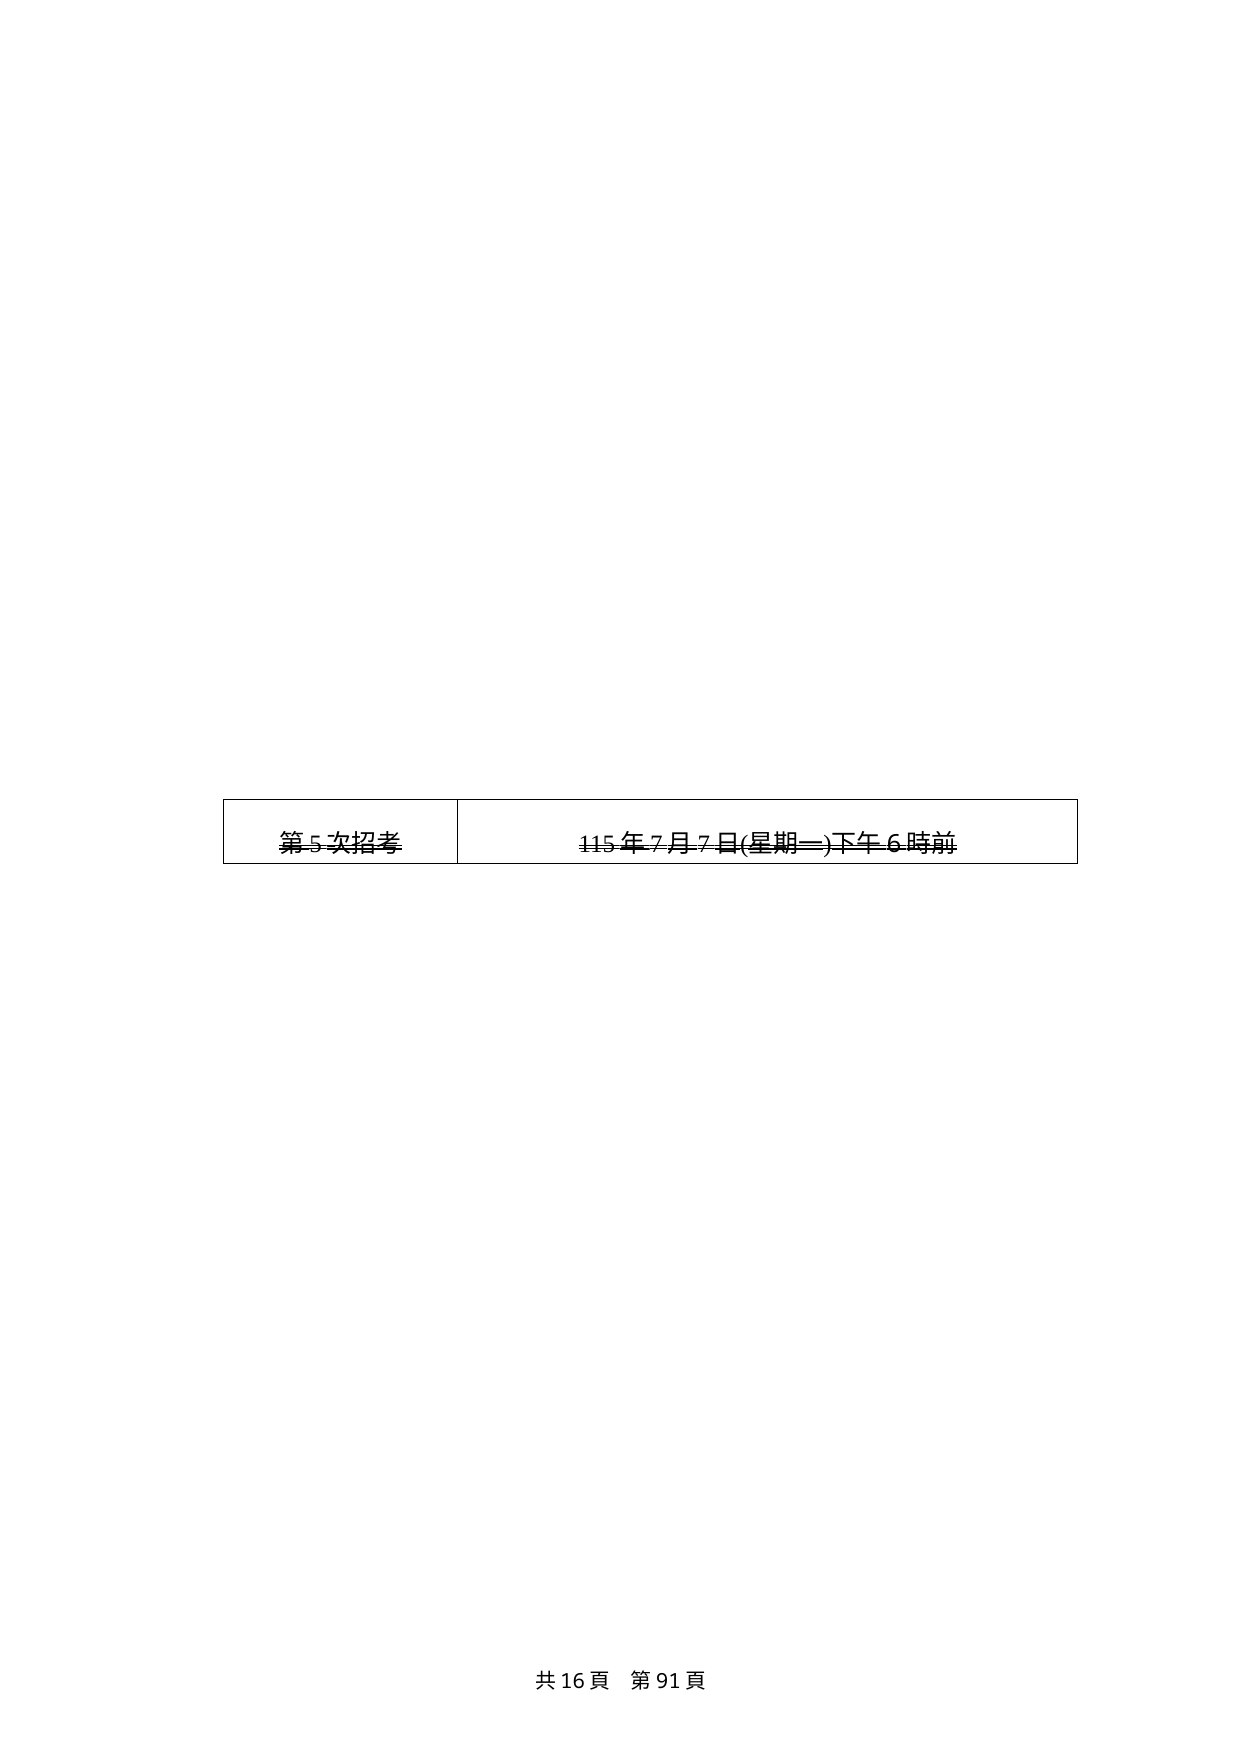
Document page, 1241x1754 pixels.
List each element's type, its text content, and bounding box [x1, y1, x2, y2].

table_cell 第5次招考 [224, 800, 457, 863]
table_cell 115年7月7日(星期一)下午6時前 [458, 800, 1077, 863]
